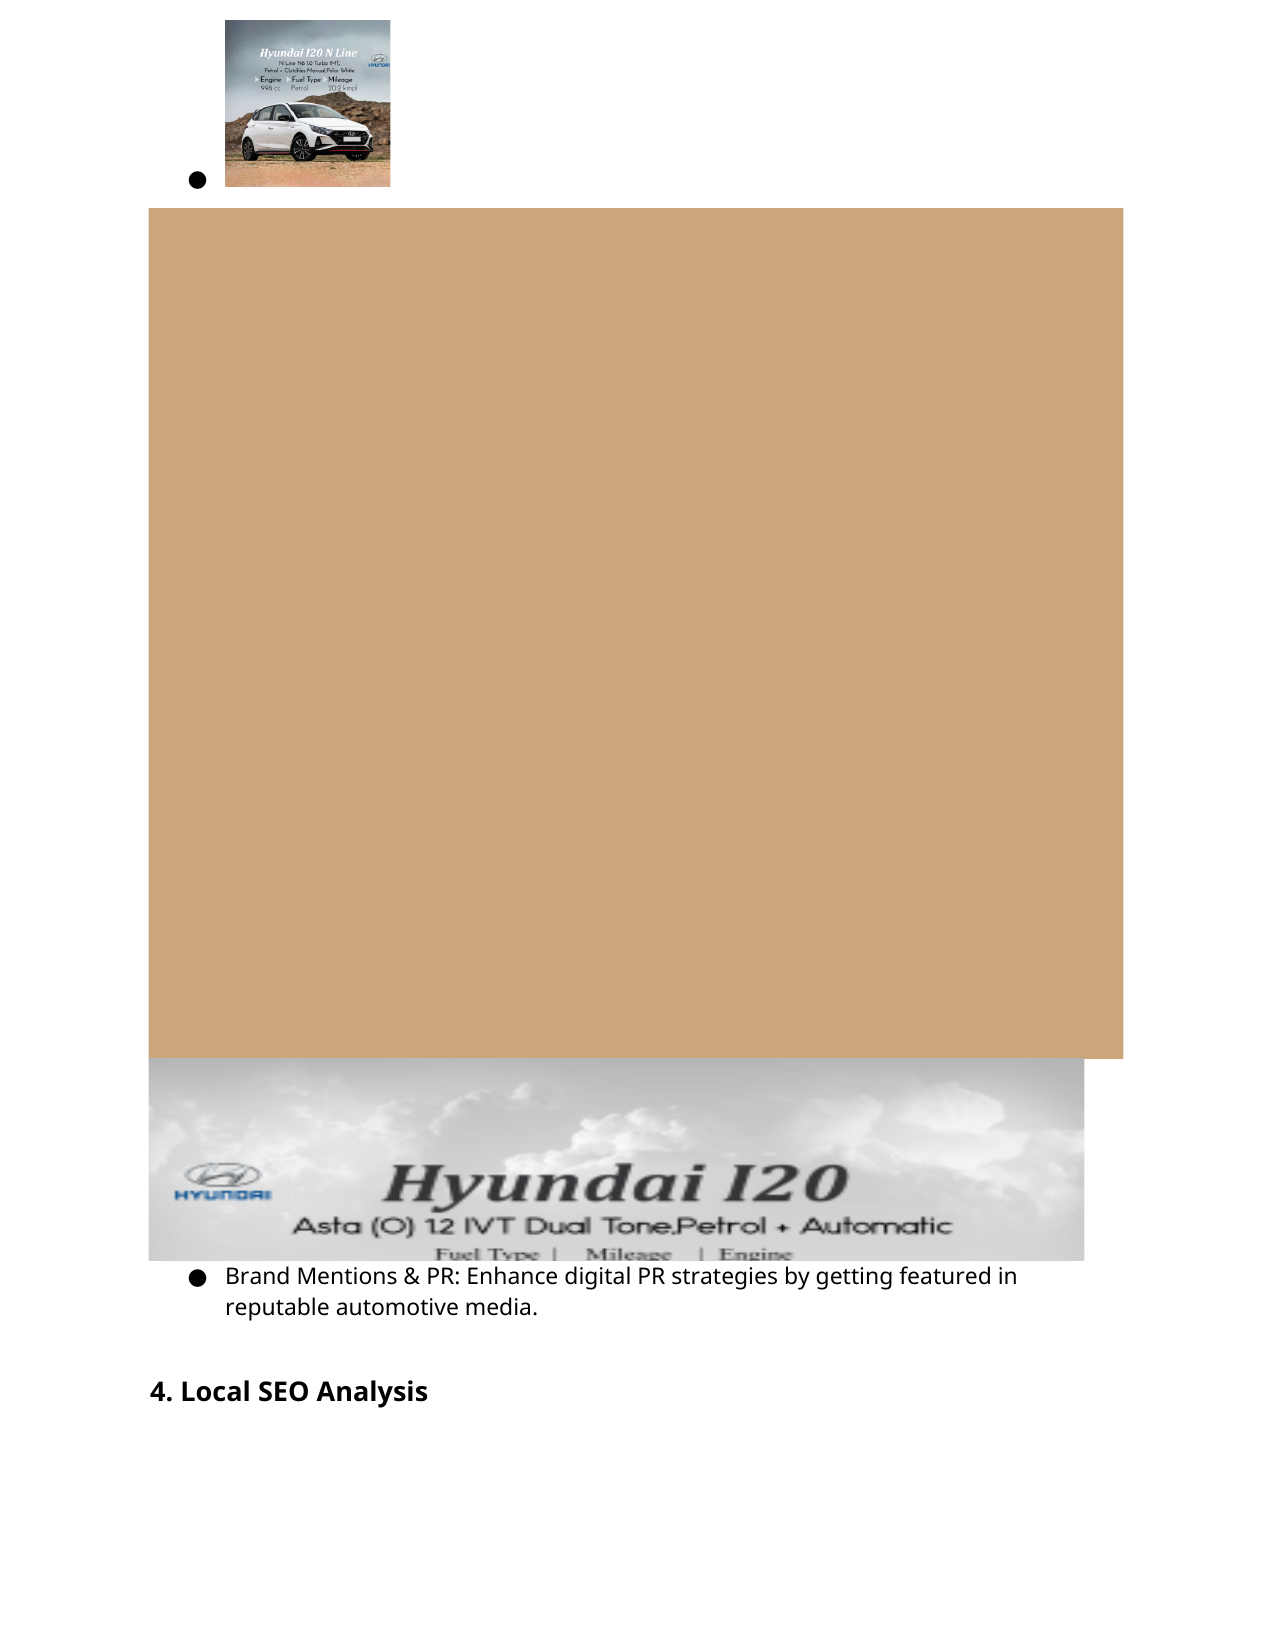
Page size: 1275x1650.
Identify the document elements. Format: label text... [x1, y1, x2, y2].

picture [225, 20, 391, 187]
subtitle 4. Local SEO Analysis [150, 1372, 939, 1409]
list Brand Mentions & PR: Enhance digital PR strategies by getting featured in reputable automotive media. [187, 1260, 1125, 1322]
picture [148, 208, 1124, 1261]
